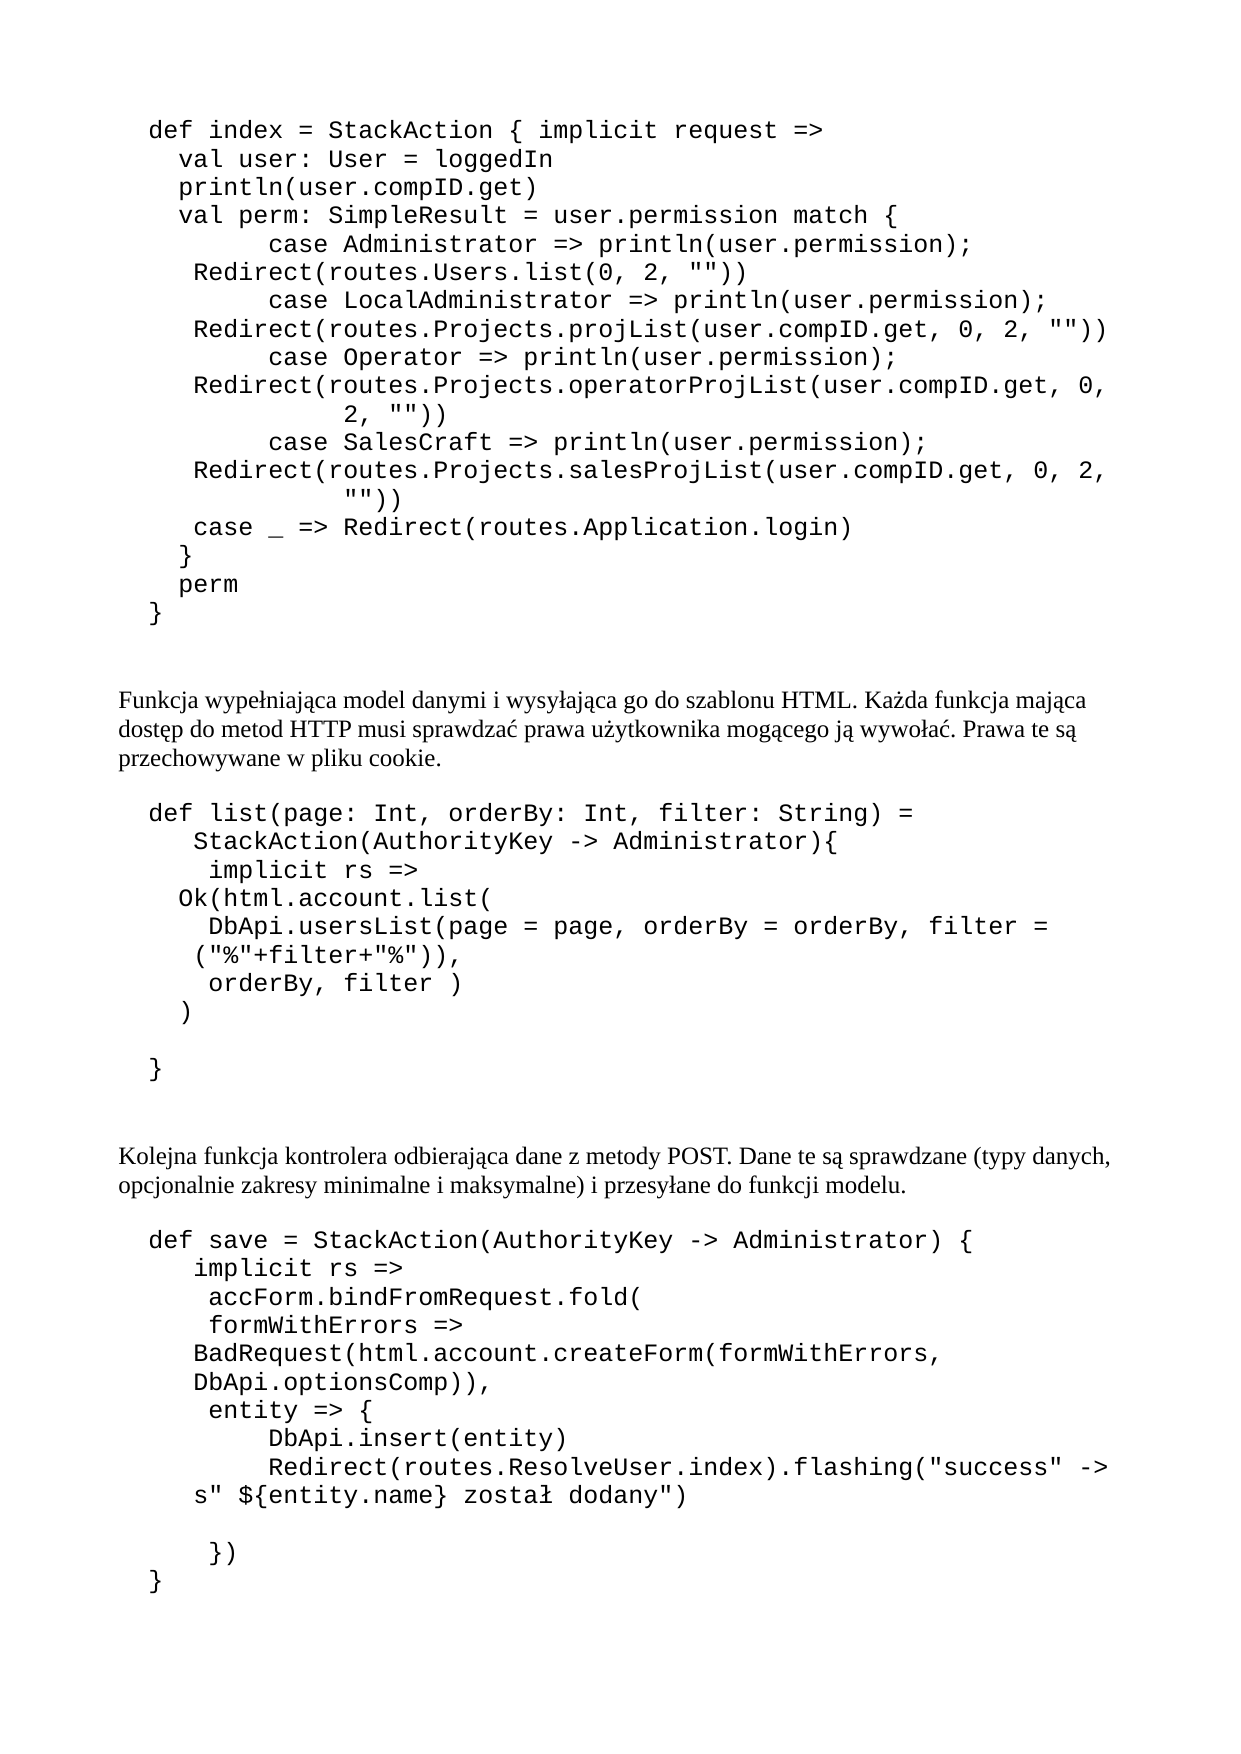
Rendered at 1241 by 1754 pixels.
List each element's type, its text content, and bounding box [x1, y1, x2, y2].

text perm [118, 571, 1122, 600]
text } [118, 1568, 1122, 1596]
text entity => { [118, 1398, 1122, 1426]
text implicit rs => [118, 857, 1122, 886]
text }) [118, 1539, 1122, 1568]
text } [118, 543, 1122, 571]
text println(user.compID.get) [118, 175, 1122, 203]
text accForm.bindFromRequest.fold( [118, 1284, 1122, 1313]
text Kolejna funkcja kontrolera odbierająca dane z metody POST. Dane te są sprawdzane (typy danych, opcjonalnie zakresy minimalne i maksymalne) i przesyłane do funkcji modelu. [118, 1141, 1122, 1199]
text Ok(html.account.list( [118, 886, 1122, 914]
text val perm: SimpleResult = user.permission match { [118, 203, 1122, 231]
text def index = StackAction { implicit request => [118, 118, 1122, 146]
text def save = StackAction(AuthorityKey -> Administrator) { [118, 1228, 1122, 1256]
text } [118, 600, 1122, 628]
text case Operator => println(user.permission); Redirect(routes.Projects.operatorProjList(user.compID.get, 0, 2, "")) [118, 345, 1122, 430]
text orderBy, filter ) [118, 971, 1122, 999]
text val user: User = loggedIn [118, 146, 1122, 175]
text case LocalAdministrator => println(user.permission); Redirect(routes.Projects.projList(user.compID.get, 0, 2, "")) [118, 288, 1122, 345]
text case SalesCraft => println(user.permission); Redirect(routes.Projects.salesProjList(user.compID.get, 0, 2, "")) [118, 430, 1122, 515]
text Redirect(routes.ResolveUser.index).flashing("success" -> s" ${entity.name} został dodany") [118, 1454, 1122, 1511]
text ) [118, 999, 1122, 1027]
text DbApi.usersList(page = page, orderBy = orderBy, filter = ("%"+filter+"%")), [118, 914, 1122, 971]
text case _ => Redirect(routes.Application.login) [118, 515, 1122, 543]
text DbApi.insert(entity) [118, 1426, 1122, 1454]
text } [118, 1056, 1122, 1084]
text def list(page: Int, orderBy: Int, filter: String) = StackAction(AuthorityKey -> Administrator){ [118, 801, 1122, 857]
text formWithErrors => BadRequest(html.account.createForm(formWithErrors, DbApi.optionsComp)), [118, 1313, 1122, 1398]
text case Administrator => println(user.permission); Redirect(routes.Users.list(0, 2, "")) [118, 231, 1122, 288]
text implicit rs => [118, 1256, 1122, 1284]
text Funkcja wypełniająca model danymi i wysyłająca go do szablonu HTML. Każda funkcja mająca dostęp do metod HTTP musi sprawdzać prawa użytkownika mogącego ją wywołać. Prawa te są przechowywane w pliku cookie. [118, 686, 1122, 772]
